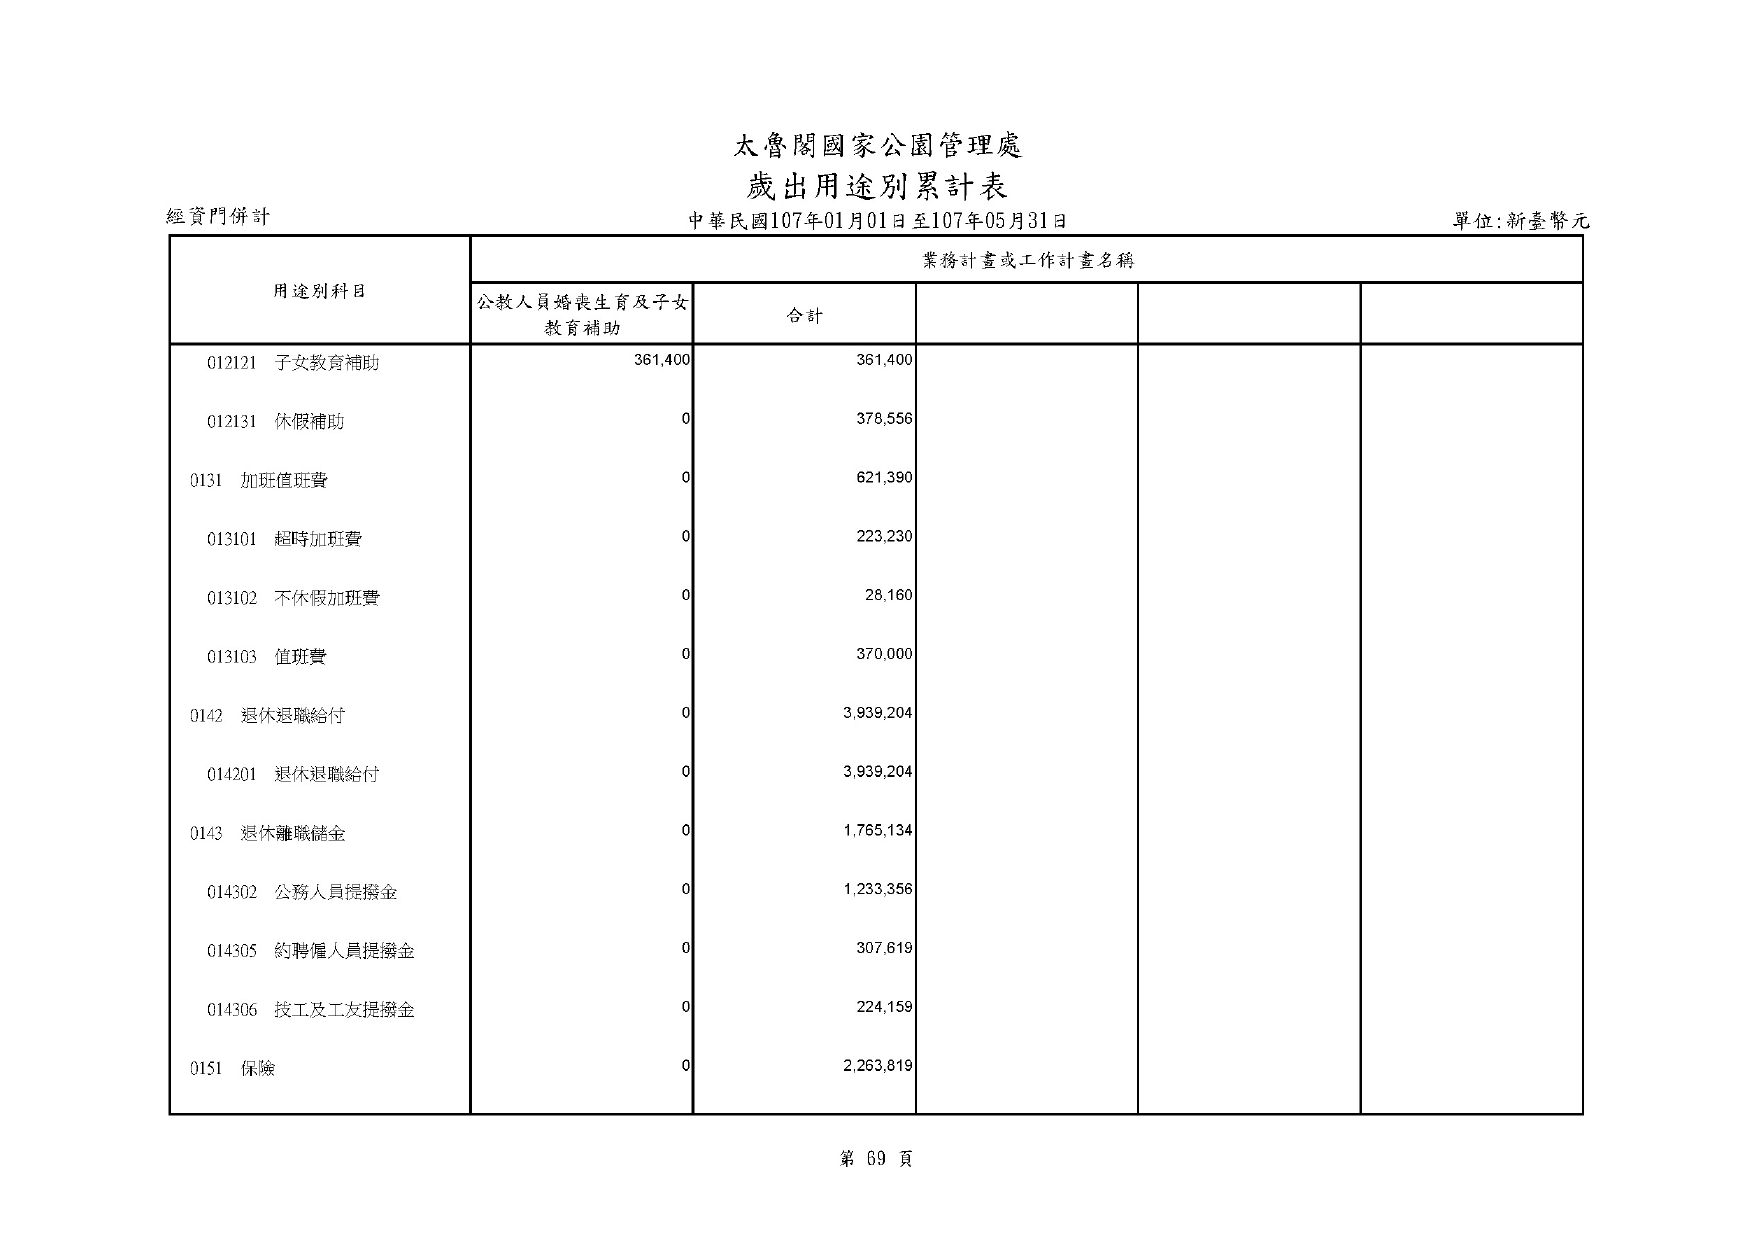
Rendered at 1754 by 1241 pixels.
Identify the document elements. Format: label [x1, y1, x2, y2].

picture [59, 59, 1695, 1216]
